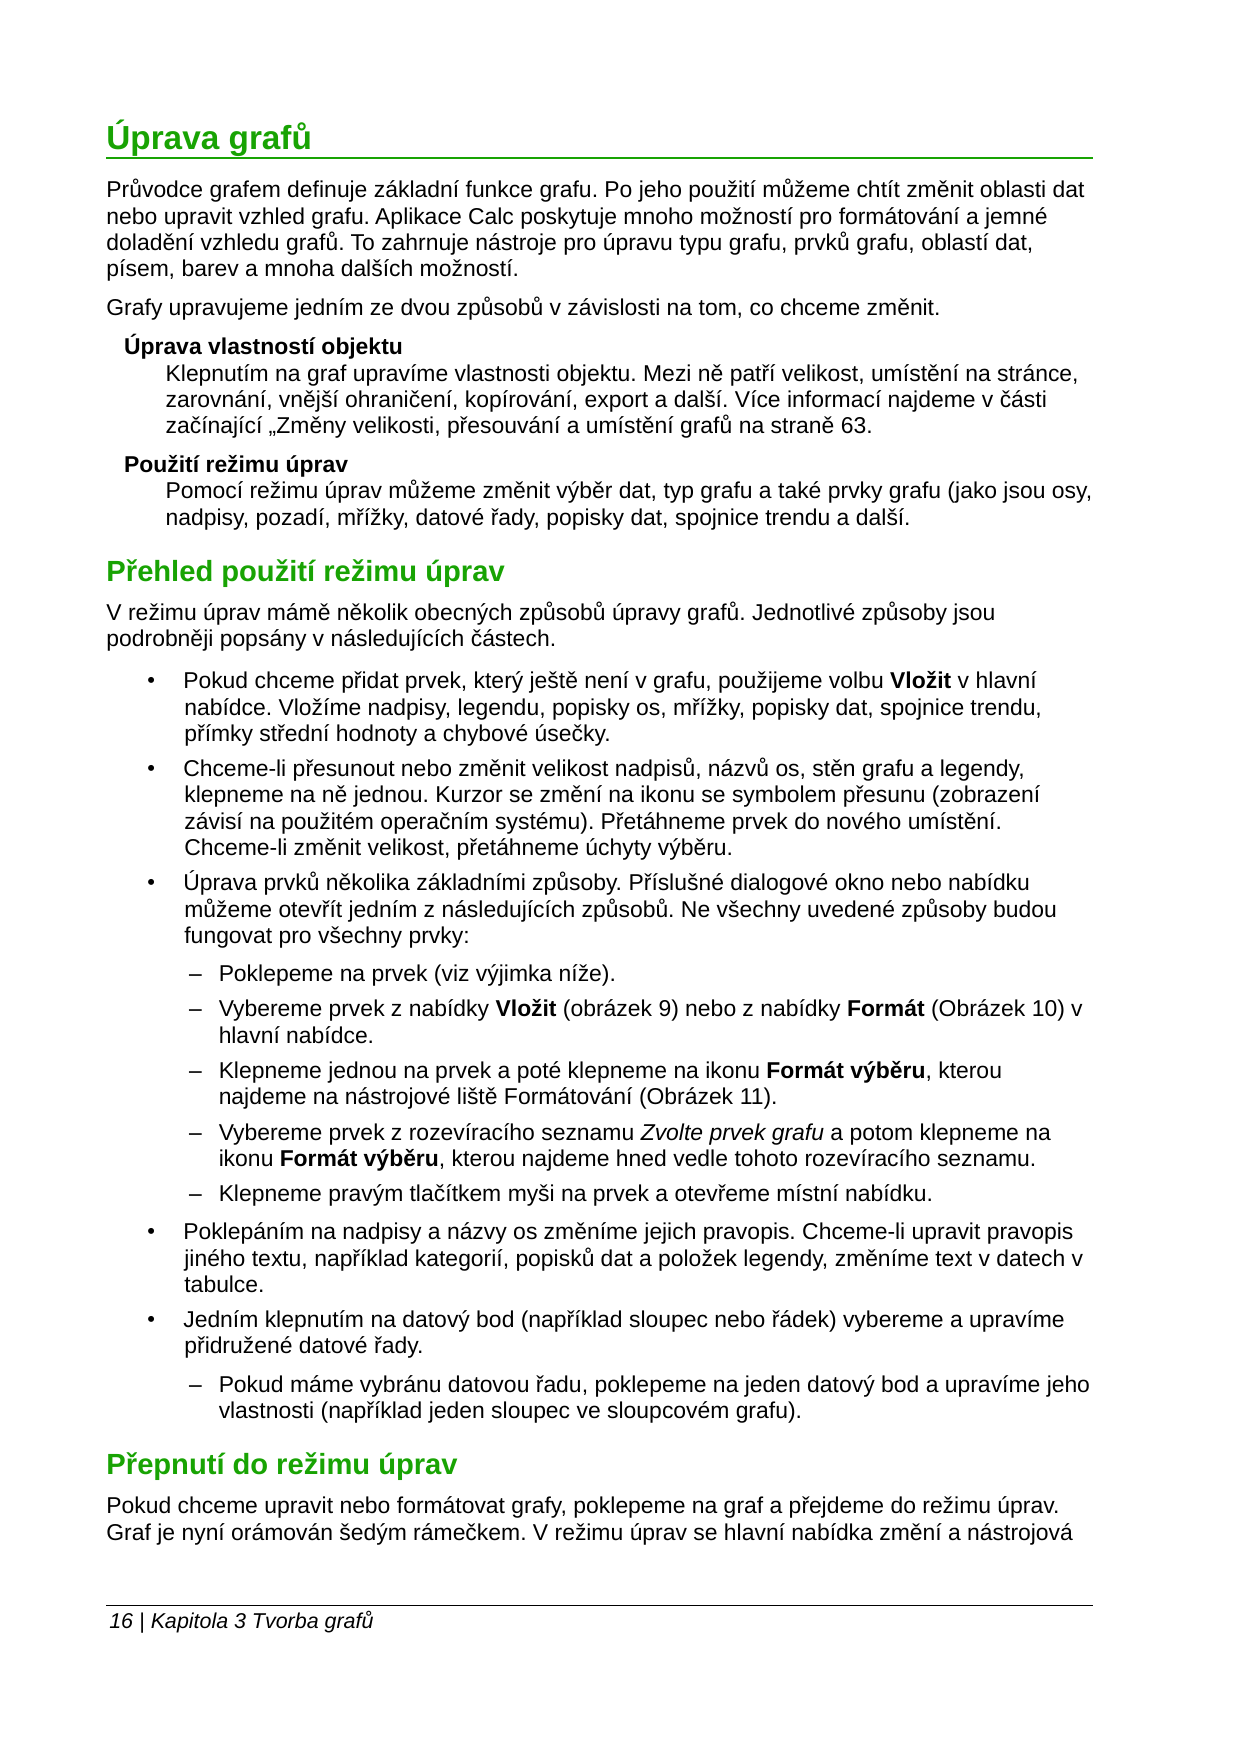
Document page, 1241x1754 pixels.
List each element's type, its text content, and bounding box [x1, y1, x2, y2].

list Klepneme jednou na prvek a poté klepneme na ikonu Formát výběru, kterou najdeme na nástrojové liště Formátování (Obrázek 11). [189, 1057, 1093, 1110]
subtitle Úprava grafů [106, 118, 1093, 157]
text Klepnutím na graf upravíme vlastnosti objektu. Mezi ně patří velikost, umístění na stránce, zarovnání, vnější ohraničení, kopírování, export a další. Více informací najdeme v části začínající „Změna velikosti, přesouvání a umístění grafů na straně 60. [165, 359, 1093, 438]
text Pomocí režimu úprav můžeme změnit výběr dat, typ grafu a také prvky grafu (jako jsou osy, nadpisy, pozadí, mřížky, datové řady, popisky dat, spojnice trendu a další. [165, 477, 1093, 530]
list Pokud chceme přidat prvek, který ještě není v grafu, použijeme volbu Vložit v hlavní nabídce. Vložíme nadpisy, legendu, popisky os, mřížky, popisky dat, spojnice trendu, přímky střední hodnoty a chybové úsečky. [144, 664, 1093, 746]
text Průvodce grafem definuje základní funkce grafu. Po jeho použití můžeme chtít změnit oblasti dat nebo upravit vzhled grafu. Aplikace Calc poskytuje mnoho možností pro formátování a jemné doladění vzhledu grafů. To zahrnuje nástroje pro úpravu typu grafu, prvků grafu, oblastí dat, písem, barev a mnoha dalších možností. [106, 176, 1093, 282]
list Poklepáním na nadpisy a názvy os změníme jejich pravopis. Chceme-li upravit pravopis jiného textu, například kategorií, popisků dat a položek legendy, změníme text v datech v tabulce. [144, 1215, 1093, 1297]
text Pokud chceme upravit nebo formátovat grafy, poklepeme na graf a přejdeme do režimu úprav. Graf je nyní orámován šedým rámečkem. V režimu úprav se hlavní nabídka změní a nástrojová [106, 1492, 1093, 1545]
subtitle Přepnutí do režimu úprav [106, 1447, 1093, 1481]
text Úprava vlastností objektu [124, 333, 1093, 359]
list Poklepeme na prvek (viz výjimka níže). [189, 960, 1093, 987]
list Vybereme prvek z nabídky Vložit (obrázek 9) nebo z nabídky Formát (Obrázek 10) v hlavní nabídce. [189, 995, 1093, 1048]
list Pokud máme vybránu datovou řadu, poklepeme na jeden datový bod a upravíme jeho vlastnosti (například jeden sloupec ve sloupcovém grafu). [189, 1371, 1093, 1423]
list Vybereme prvek z rozevíracího seznamu Zvolte prvek grafu a potom klepneme na ikonu Formát výběru, kterou najdeme hned vedle tohoto rozevíracího seznamu. [189, 1118, 1093, 1171]
text Použití režimu úprav [124, 451, 1093, 477]
list Klepneme pravým tlačítkem myši na prvek a otevřeme místní nabídku. [189, 1180, 1093, 1206]
text Grafy upravujeme jedním ze dvou způsobů v závislosti na tom, co chceme změnit. [106, 294, 1093, 321]
list Úprava prvků několika základními způsoby. Příslušné dialogové okno nebo nabídku můžeme otevřít jedním z následujících způsobů. Ne všechny uvedené způsoby budou fungovat pro všechny prvky: [144, 866, 1093, 951]
list Jedním klepnutím na datový bod (například sloupec nebo řádek) vybereme a upravíme přidružené datové řady. [144, 1303, 1093, 1362]
subtitle Přehled použití režimu úprav [106, 554, 1093, 587]
text V režimu úprav mámě několik obecných způsobů úpravy grafů. Jednotlivé způsoby jsou podrobněji popsány v následujících částech. [106, 599, 1093, 652]
list Chceme-li přesunout nebo změnit velikost nadpisů, názvů os, stěn grafu a legendy, klepneme na ně jednou. Kurzor se změní na ikonu se symbolem přesunu (zobrazení závisí na použitém operačním systému). Přetáhneme prvek do nového umístění. Chceme-li změnit velikost, přetáhneme úchyty výběru. [144, 752, 1093, 861]
